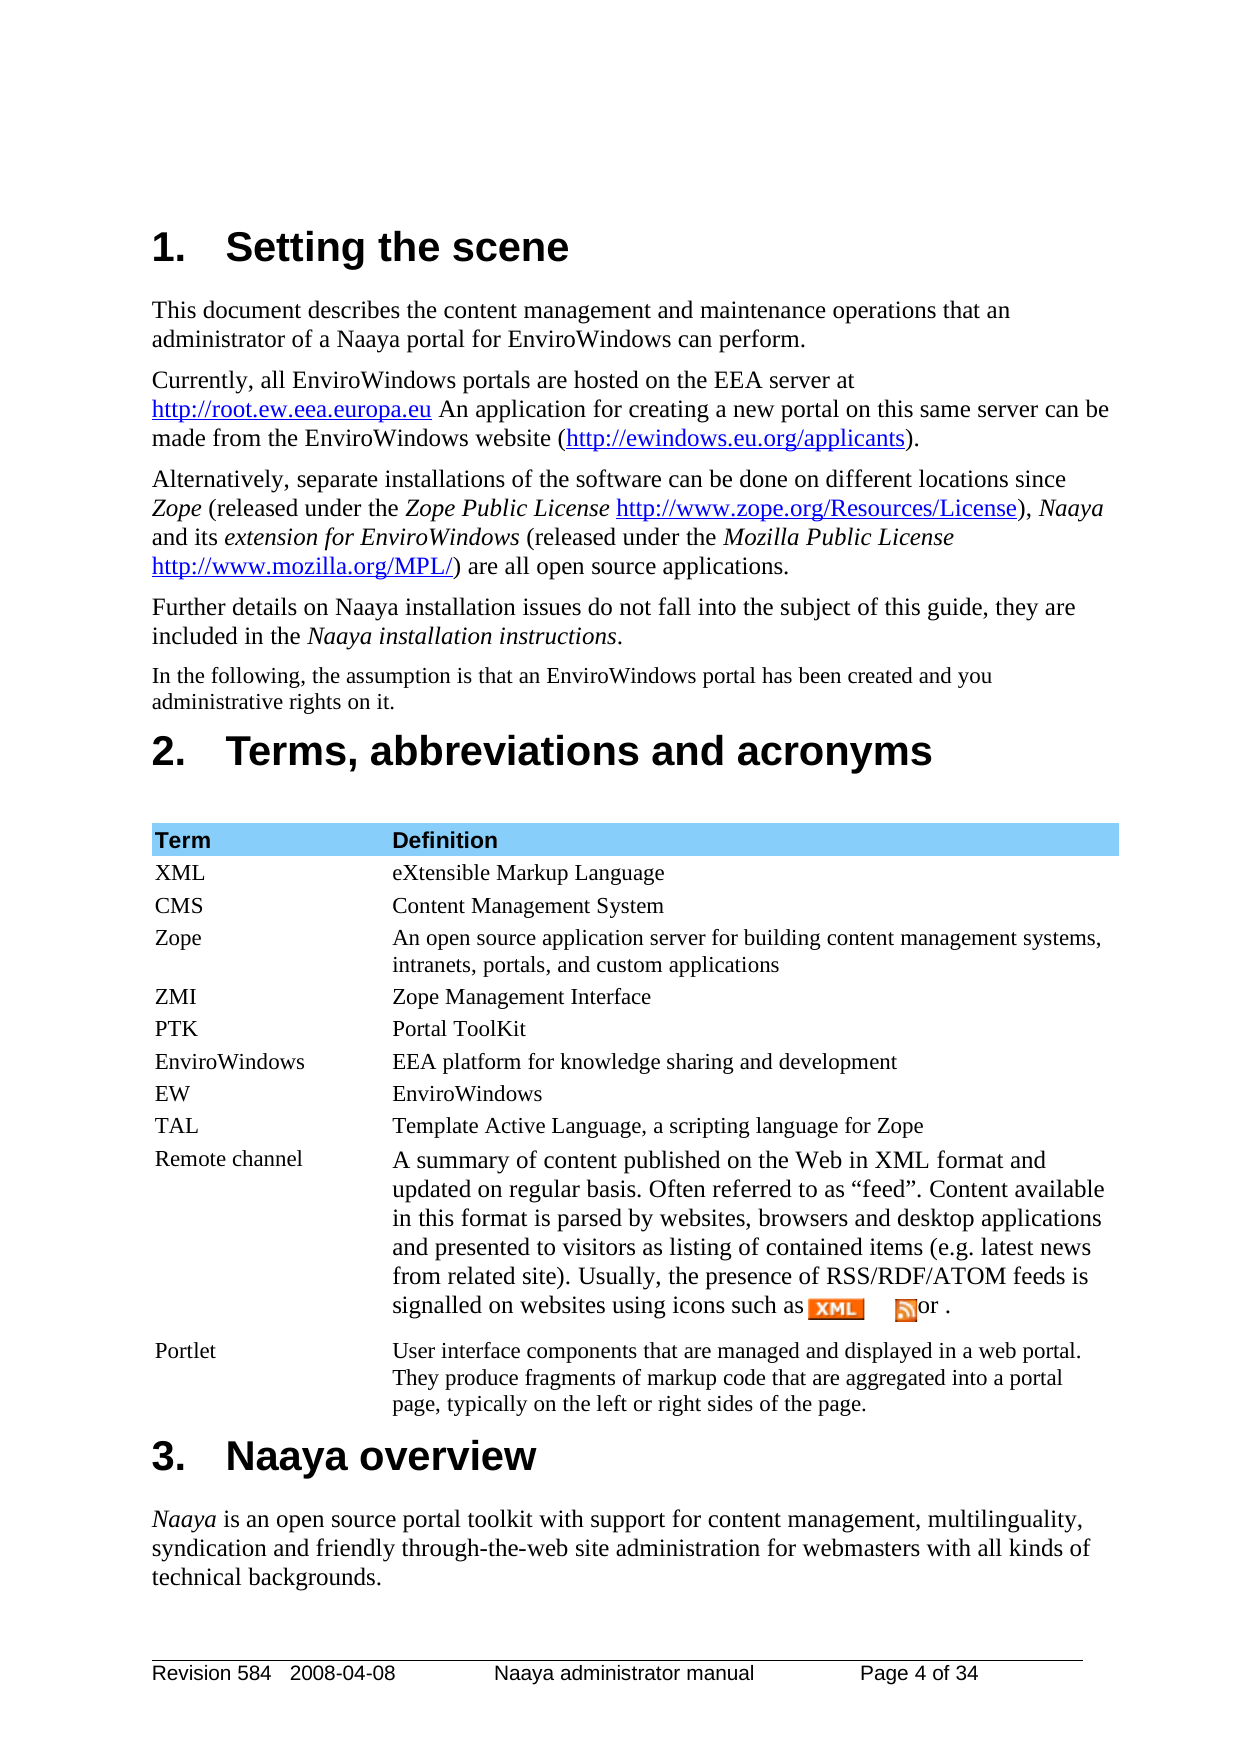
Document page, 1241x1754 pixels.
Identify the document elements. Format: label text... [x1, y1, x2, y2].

text In the following, the assumption is that an EnviroWindows portal has been created and you administrative rights on it. [152, 662, 1120, 715]
table_cell An open source application server for building content management systems, intranets, portals, and custom applications [389, 921, 1119, 980]
text Naaya is an open source portal toolkit with support for content management, multilinguality, syndication and friendly through-the-web site administration for webmasters with all kinds of technical backgrounds. [152, 1504, 1120, 1591]
table_cell EnviroWindows [152, 1045, 389, 1077]
table_cell eXtensible Markup Language [389, 856, 1119, 888]
picture [808, 1298, 865, 1320]
table_cell A summary of content published on the Web in XML format and updated on regular basis. Often referred to as “feed”. Content available in this format is parsed by websites, browsers and desktop applications and presented to visitors as listing of contained items (e.g. latest news from related site). Usually, the presence of RSS/RDF/ATOM feeds is signalled on websites using icons such as or . [389, 1142, 1119, 1334]
subtitle Setting the scene [151, 222, 1120, 270]
subtitle Naaya overview [151, 1431, 1120, 1479]
text This document describes the content management and maintenance operations that an administrator of a Naaya portal for EnviroWindows can perform. [152, 295, 1120, 353]
text Alternatively, separate installations of the software can be done on different locations since Zope (released under the Zope Public License http://www.zope.org/Resources/License), Naaya and its extension for EnviroWindows (released under the Mozilla Public License http://www.mozilla.org/MPL/) are all open source applications. [152, 464, 1120, 580]
table_cell ZMI [152, 980, 389, 1012]
text Further details on Naaya installation issues do not fall into the subject of this guide, they are included in the Naaya installation instructions. [152, 592, 1120, 650]
table_header Term [152, 823, 389, 856]
subtitle Terms, abbreviations and acronyms [151, 726, 1120, 774]
table_cell Zope [152, 921, 389, 980]
table_cell Content Management System [389, 889, 1119, 921]
table_cell PTK [152, 1012, 389, 1045]
table_cell Remote channel [152, 1142, 389, 1334]
table_cell TAL [152, 1110, 389, 1142]
table_cell EW [152, 1077, 389, 1109]
table_cell CMS [152, 889, 389, 921]
table_cell Zope Management Interface [389, 980, 1119, 1012]
text Currently, all EnviroWindows portals are hosted on the EEA server at http://root.ew.eea.europa.eu An application for creating a new portal on this same server can be made from the EnviroWindows website (http://ewindows.eu.org/applicants). [152, 365, 1120, 452]
table_cell Portal ToolKit [389, 1012, 1119, 1045]
table_cell EEA platform for knowledge sharing and development [389, 1045, 1119, 1077]
table_cell XML [152, 856, 389, 888]
table_cell Template Active Language, a scripting language for Zope [389, 1110, 1119, 1142]
table_cell EnviroWindows [389, 1077, 1119, 1109]
table_cell User interface components that are managed and displayed in a web portal. They produce fragments of markup code that are aggregated into a portal page, typically on the left or right sides of the page. [389, 1334, 1119, 1419]
picture [895, 1299, 918, 1322]
table_cell Portlet [152, 1334, 389, 1419]
